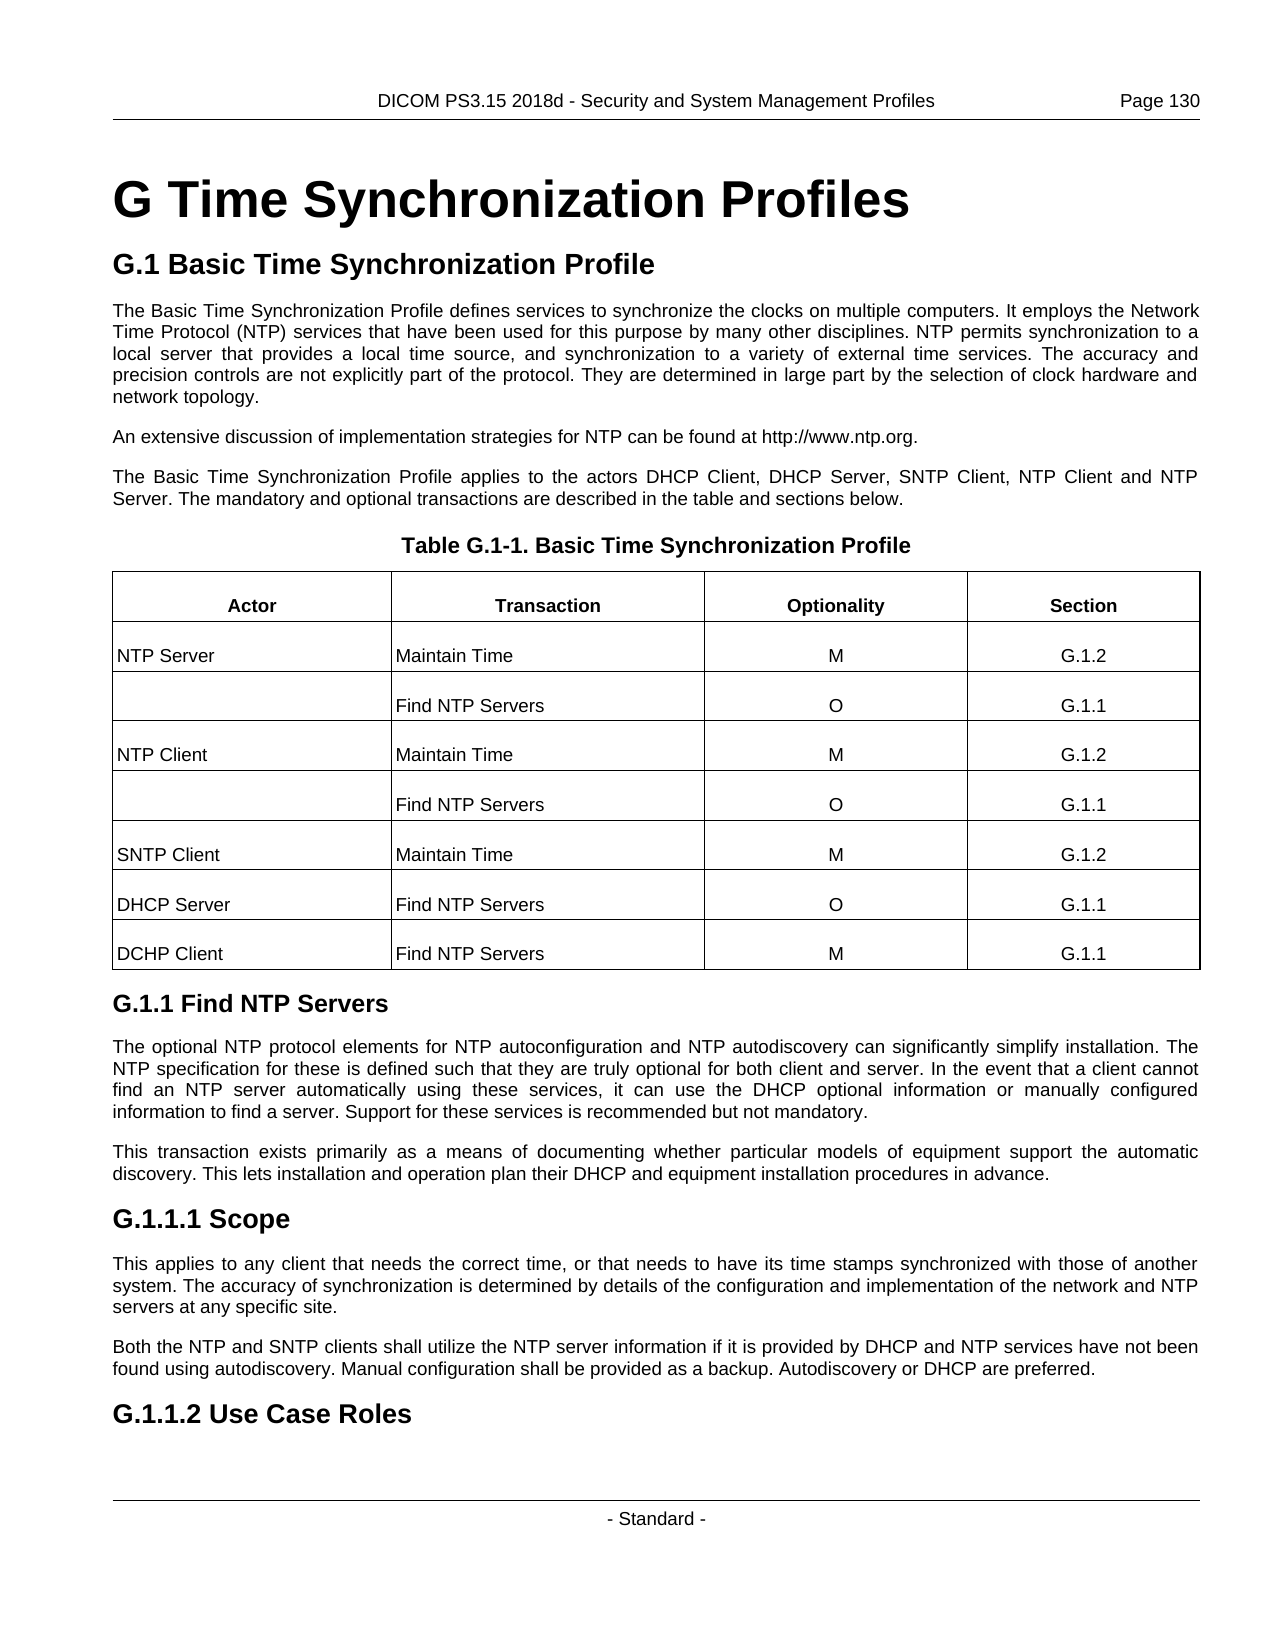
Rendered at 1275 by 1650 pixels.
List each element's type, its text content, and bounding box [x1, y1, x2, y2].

table_cell DCHP Client [113, 920, 391, 969]
table_cell Maintain Time [392, 622, 704, 671]
table_cell Find NTP Servers [392, 920, 704, 969]
table_cell Maintain Time [392, 821, 704, 869]
text The optional NTP protocol elements for NTP autoconfiguration and NTP autodiscovery can significantly simplify installation. The NTP specification for these is defined such that they are truly optional for both client and server. In the event that a client cannot find an NTP server automatically using these services, it can use the DHCP optional information or manually configured information to find a server. Support for these services is recommended but not mandatory. [112, 1036, 1200, 1122]
text This transaction exists primarily as a means of documenting whether particular models of equipment support the automatic discovery. This lets installation and operation plan their DHCP and equipment installation procedures in advance. [112, 1141, 1200, 1184]
table_cell G.1.2 [968, 721, 1199, 770]
table_cell G.1.1 [968, 771, 1199, 820]
table_cell Find NTP Servers [392, 672, 704, 720]
table_cell [113, 771, 391, 820]
text G.1.1.1 Scope [112, 1203, 1200, 1234]
table_cell M [705, 821, 967, 869]
table_header Transaction [392, 572, 704, 621]
text Table G.1-1. Basic Time Synchronization Profile [112, 532, 1200, 558]
text An extensive discussion of implementation strategies for NTP can be found at http://www.ntp.org. [112, 426, 1200, 447]
text The Basic Time Synchronization Profile defines services to synchronize the clocks on multiple computers. It employs the Network Time Protocol (NTP) services that have been used for this purpose by many other disciplines. NTP permits synchronization to a local server that provides a local time source, and synchronization to a variety of external time services. The accuracy and precision controls are not explicitly part of the protocol. They are determined in large part by the selection of clock hardware and network topology. [112, 299, 1200, 407]
table_cell G.1.2 [968, 622, 1199, 671]
table_cell O [705, 672, 967, 720]
text G.1 Basic Time Synchronization Profile [112, 247, 1200, 281]
text Both the NTP and SNTP clients shall utilize the NTP server information if it is provided by DHCP and NTP services have not been found using autodiscovery. Manual configuration shall be provided as a backup. Autodiscovery or DHCP are preferred. [112, 1336, 1200, 1379]
table_header Section [968, 572, 1199, 621]
table_cell O [705, 870, 967, 919]
table_header Actor [113, 572, 391, 621]
table_cell G.1.2 [968, 821, 1199, 869]
table_cell SNTP Client [113, 821, 391, 869]
text This applies to any client that needs the correct time, or that needs to have its time stamps synchronized with those of another system. The accuracy of synchronization is determined by details of the configuration and implementation of the network and NTP servers at any specific site. [112, 1253, 1200, 1318]
table_cell G.1.1 [968, 870, 1199, 919]
table_cell DHCP Server [113, 870, 391, 919]
table_cell M [705, 622, 967, 671]
table_cell M [705, 721, 967, 770]
table_cell Find NTP Servers [392, 870, 704, 919]
table_cell [113, 672, 391, 720]
table_header Optionality [705, 572, 967, 621]
text G.1.1.2 Use Case Roles [112, 1398, 1200, 1429]
text G Time Synchronization Profiles [112, 169, 1200, 228]
table_cell NTP Server [113, 622, 391, 671]
text G.1.1 Find NTP Servers [112, 988, 1200, 1017]
table_cell NTP Client [113, 721, 391, 770]
table_cell O [705, 771, 967, 820]
table_cell Maintain Time [392, 721, 704, 770]
text The Basic Time Synchronization Profile applies to the actors DHCP Client, DHCP Server, SNTP Client, NTP Client and NTP Server. The mandatory and optional transactions are described in the table and sections below. [112, 466, 1200, 509]
table_cell G.1.1 [968, 672, 1199, 720]
table_cell M [705, 920, 967, 969]
table_cell Find NTP Servers [392, 771, 704, 820]
table_cell G.1.1 [968, 920, 1199, 969]
